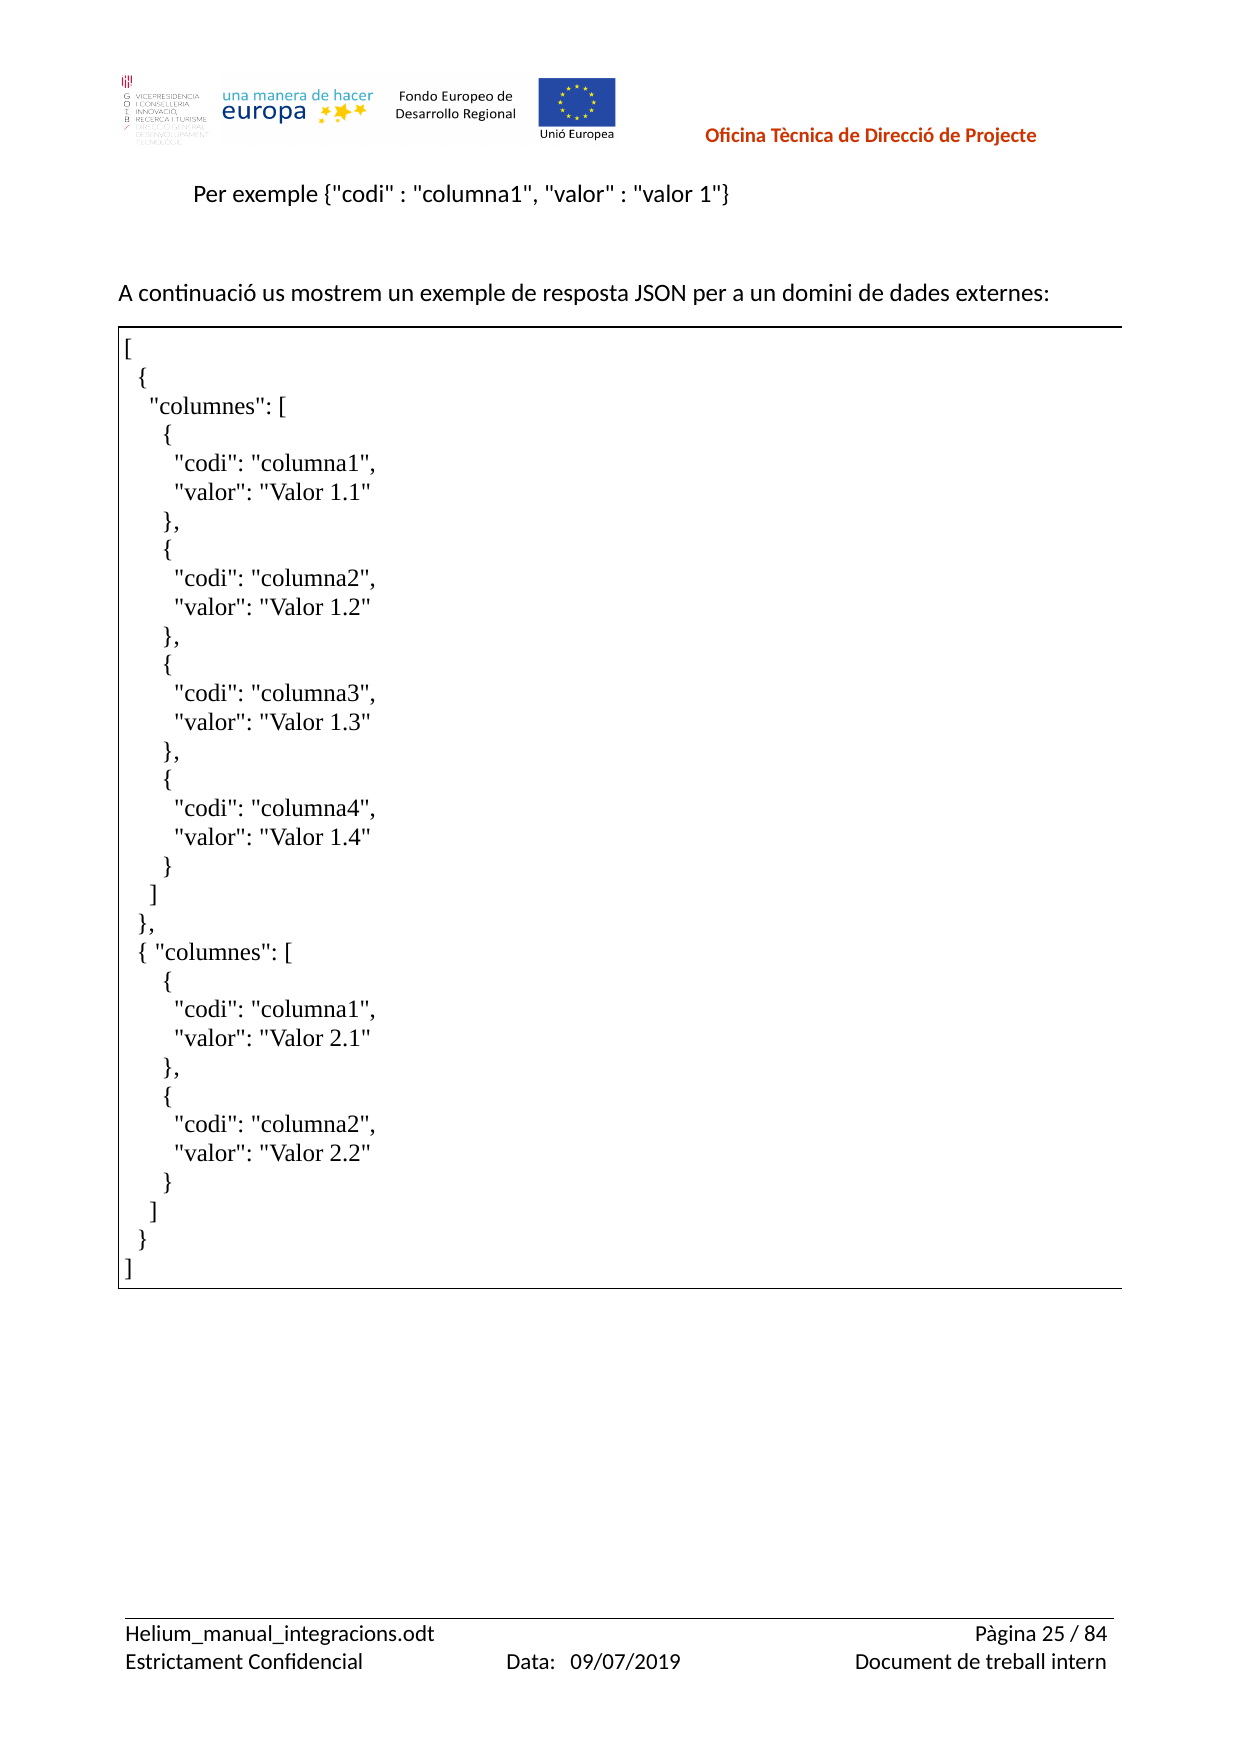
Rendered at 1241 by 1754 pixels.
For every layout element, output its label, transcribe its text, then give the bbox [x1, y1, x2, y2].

picture [118, 73, 213, 147]
table_header [ { "columnes": [ { "codi": "columna1", "valor": "Valor 1.1" }, { "codi": "columna2", "valor": "Valor 1.2" }, { "codi": "columna3", "valor": "Valor 1.3" }, { "codi": "columna4", "valor": "Valor 1.4" } ] }, { "columnes": [ { "codi": "columna1", "valor": "Valor 2.1" }, { "codi": "columna2", "valor": "Valor 2.2" } ] } ] [119, 328, 1122, 1288]
text A continuació us mostrem un exemple de resposta JSON per a un domini de dades externes: [118, 277, 1122, 307]
text Per exemple {"codi" : "columna1", "valor" : "valor 1"} [118, 178, 1122, 208]
picture [219, 73, 621, 147]
